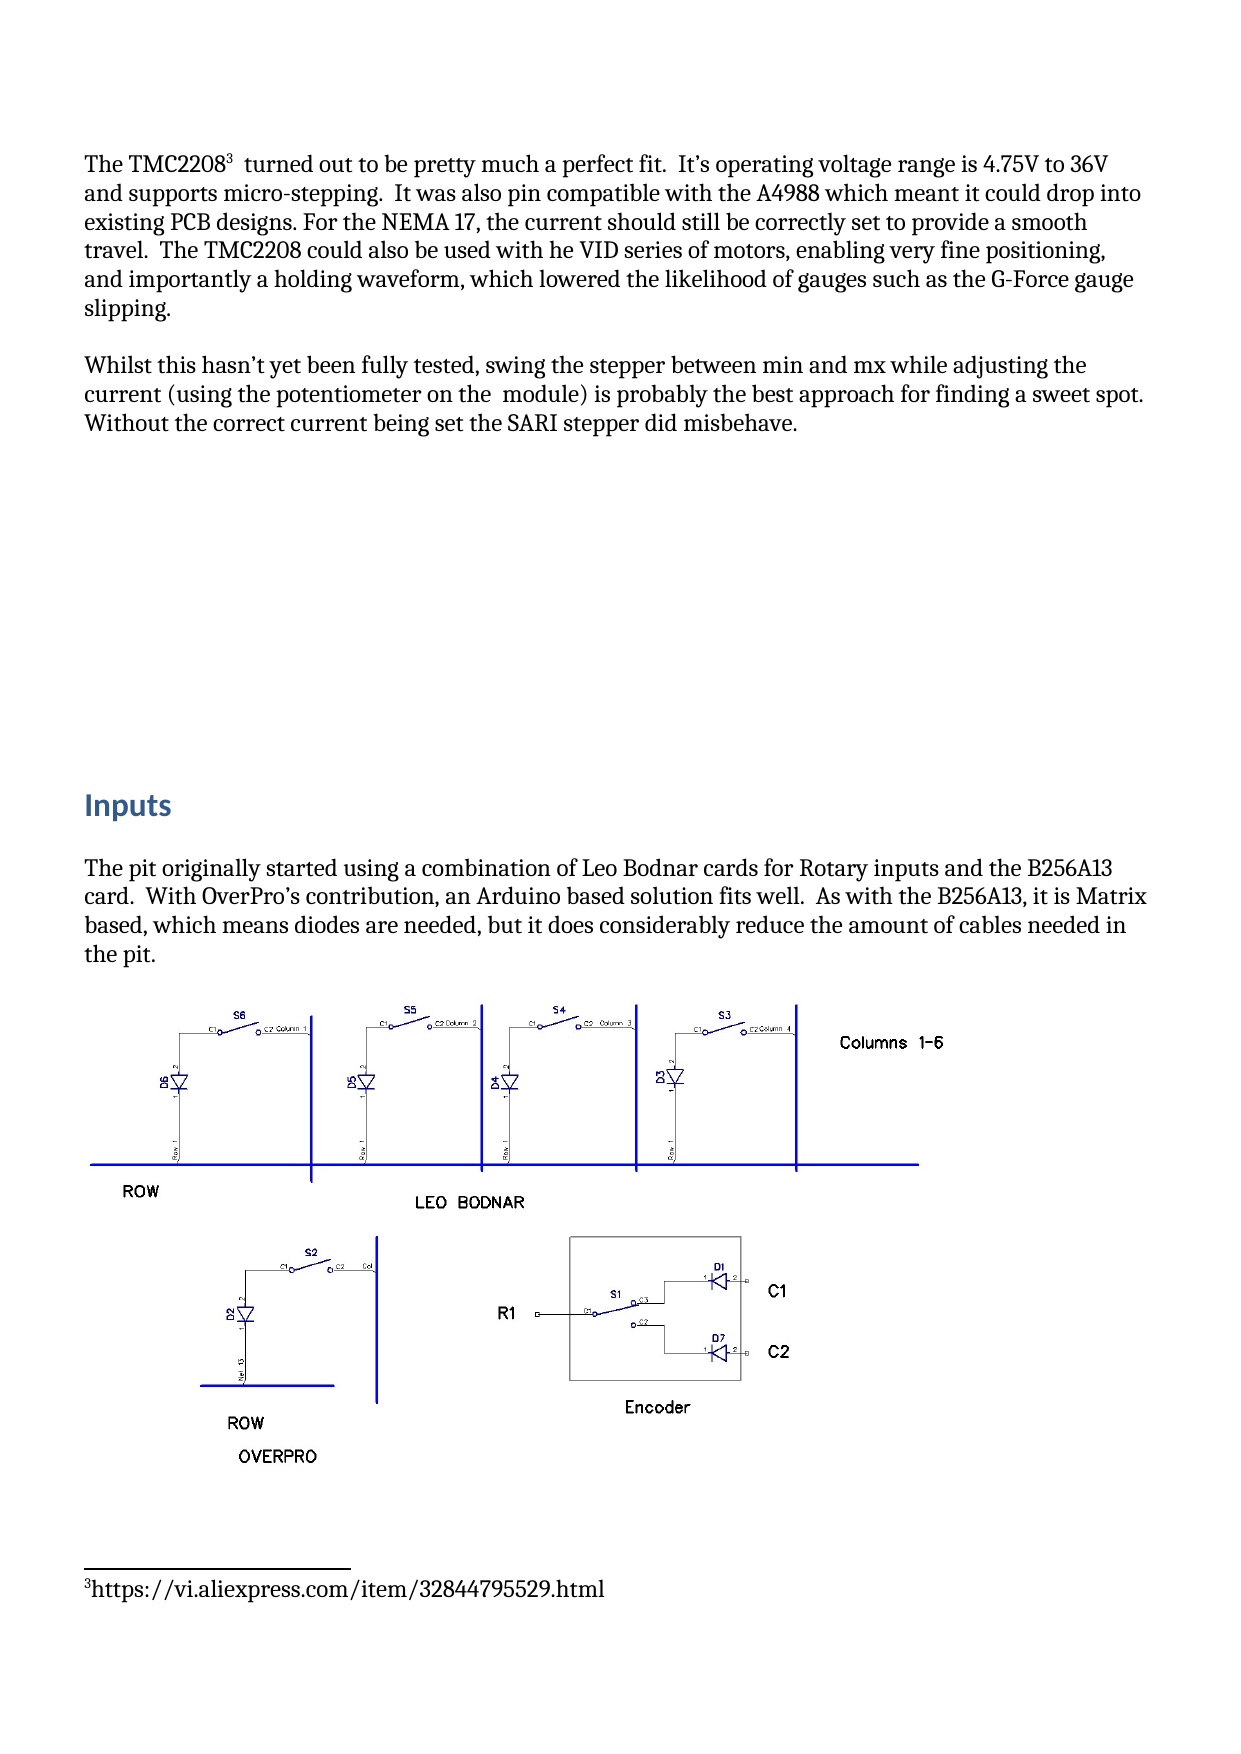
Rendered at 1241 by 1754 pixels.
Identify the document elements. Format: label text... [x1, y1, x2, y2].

subtitle Inputs [84, 784, 1148, 825]
text Whilst this hasn’t yet been fully tested, swing the stepper between min and mx while adjusting the current (using the potentiometer on the module) is probably the best approach for finding a sweet spot. Without the correct current being set the SARI stepper did misbehave. [84, 351, 1148, 437]
text The TMC2208 turned out to be pretty much a perfect fit. It’s operating voltage range is 4.75V to 36V and supports micro-stepping. It was also pin compatible with the A4988 which meant it could drop into existing PCB designs. For the NEMA 17, the current should still be correctly set to provide a smooth travel. The TMC2208 could also be used with he VID series of motors, enabling very fine positioning, and importantly a holding waveform, which lowered the likelihood of gauges such as the G-Force gauge slipping. [84, 150, 1148, 322]
text https://vi.aliexpress.com/item/32844795529.html [84, 1575, 1148, 1604]
text The pit originally started using a combination of Leo Bodnar cards for Rotary inputs and the B256A13 card. With OverPro’s contribution, an Arduino based solution fits well. As with the B256A13, it is Matrix based, which means diodes are needed, but it does considerably reduce the amount of cables needed in the pit. [84, 853, 1148, 968]
picture [84, 997, 949, 1473]
